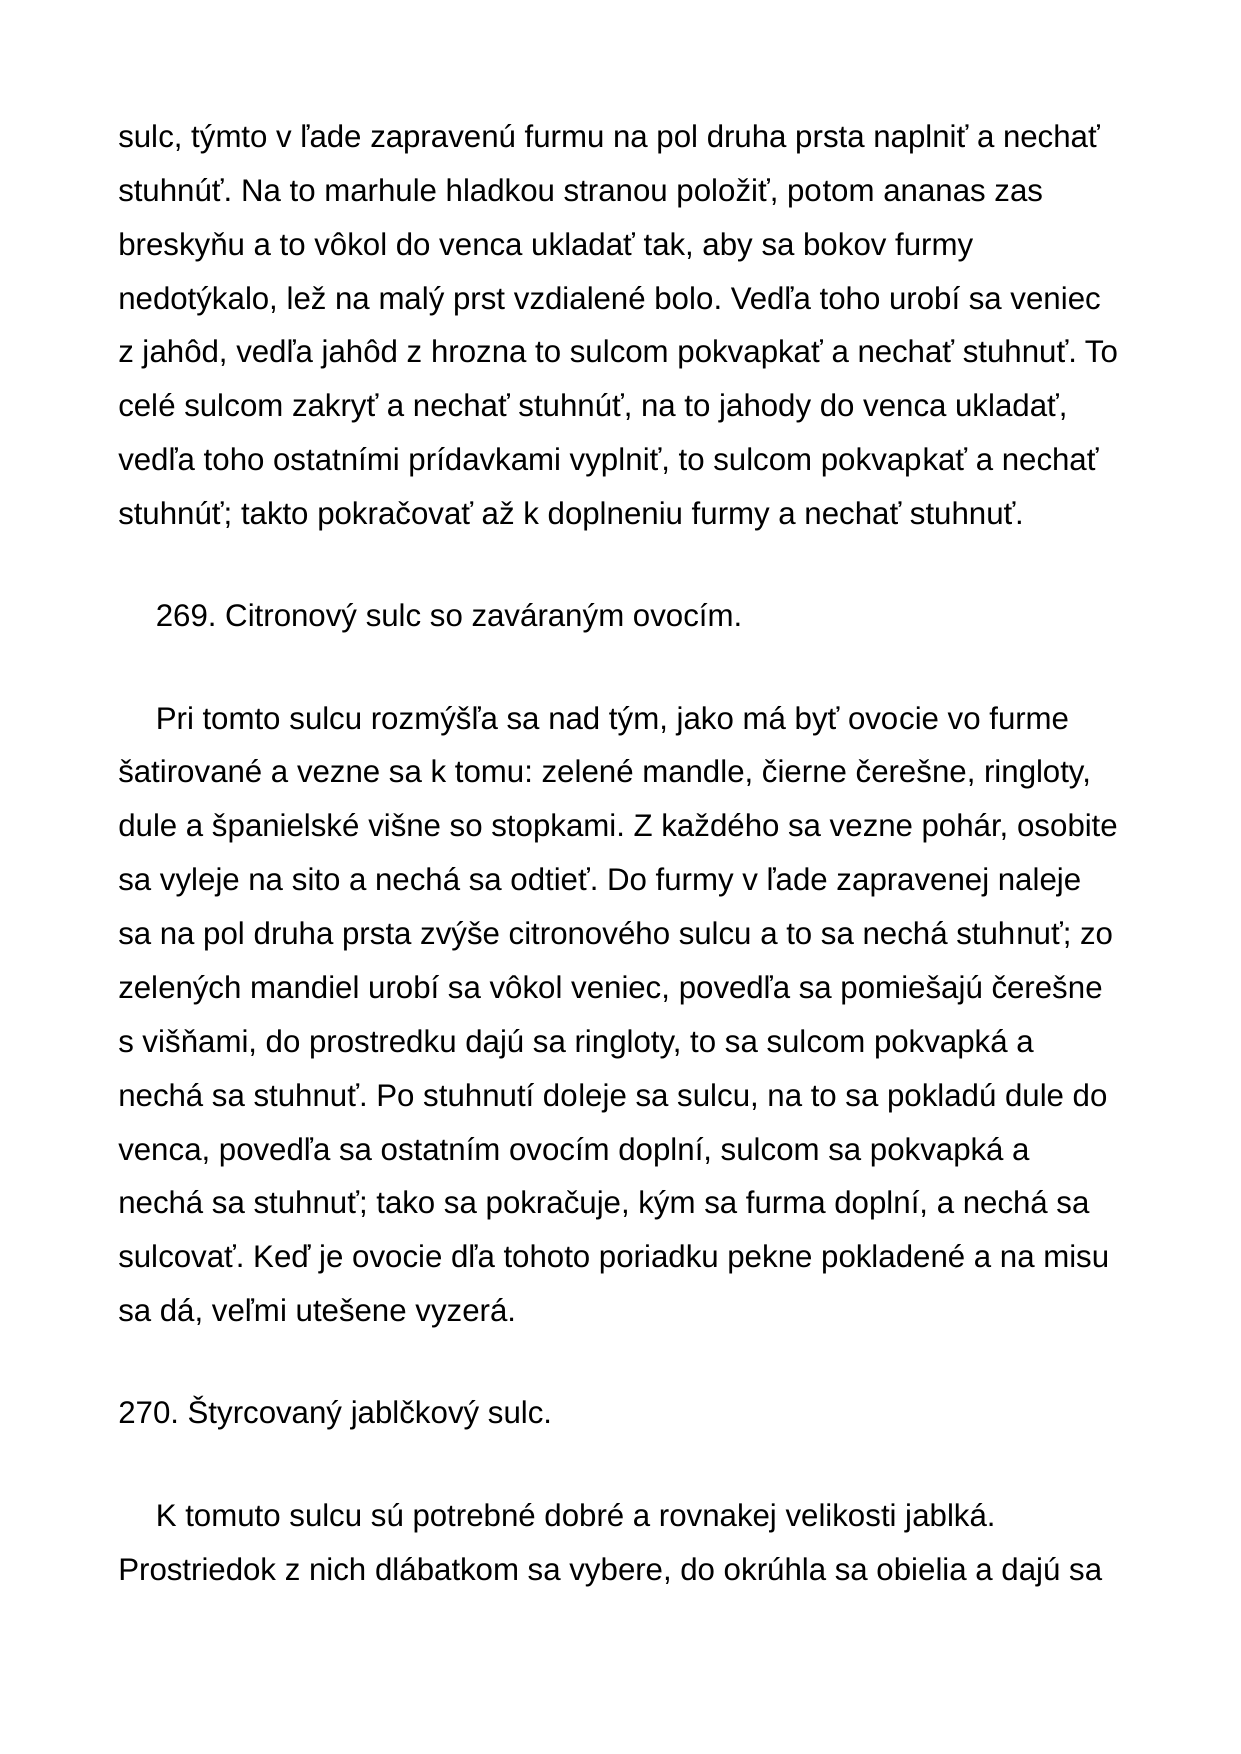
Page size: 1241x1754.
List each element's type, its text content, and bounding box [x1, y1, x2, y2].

text 269. Citronový sulc so zaváraným ovocím. [118, 597, 1122, 633]
text sulc, týmto v ľade zapravenú furmu na pol druha prsta naplniť a nechať stuhnúť. Na to marhule hladkou stranou položiť, po­tom ananas zas breskyňu a to vôkol do venca ukladať tak, aby sa bokov furmy nedotýkalo, lež na malý prst vzdialené bolo. Vedľa toho urobí sa veniec z jahôd, vedľa jahôd z hrozna to sulcom pokvapkať a nechať stuhnuť. To celé sul­com zakryť a nechať stuhnúť, na to jahody do venca ukladať, vedľa toho ostatními prídavkami vyplniť, to sulcom pokvap­kať a nechať stuhnúť; takto pokračovať až k doplneniu furmy a nechať stuhnuť. [118, 118, 1122, 531]
text 270. Štyrcovaný jablčkový sulc. [118, 1394, 1122, 1430]
text K tomuto sulcu sú potrebné dobré a rovnakej velikosti jablká. Prostriedok z nich dlábatkom sa vybere, do okrúhla sa obielia a dajú sa [118, 1497, 1122, 1586]
text Pri tomto sulcu rozmýšľa sa nad tým, jako má byť ovo­cie vo furme šatirované a vezne sa k tomu: zelené mandle, čierne čerešne, ringloty, dule a španielské višne so stopkami. Z každého sa vezne pohár, osobite sa vyleje na sito a nechá sa odtieť. Do furmy v ľade zapravenej naleje sa na pol druha prsta zvýše citronového sulcu a to sa nechá stuh­nuť; zo zelených mandiel urobí sa vôkol veniec, povedľa sa pomiešajú čerešne s višňami, do prostredku dajú sa ringloty, to sa sulcom pokvapká a nechá sa stuhnuť. Po stuhnutí do­leje sa sulcu, na to sa pokladú dule do venca, povedľa sa ostatním ovocím doplní, sulcom sa pokvapká a nechá sa stuhnuť; tako sa pokračuje, kým sa furma doplní, a nechá sa sulcovať. Keď je ovocie dľa tohoto poriadku pekne pokladené a na misu sa dá, veľmi utešene vyzerá. [118, 700, 1122, 1328]
